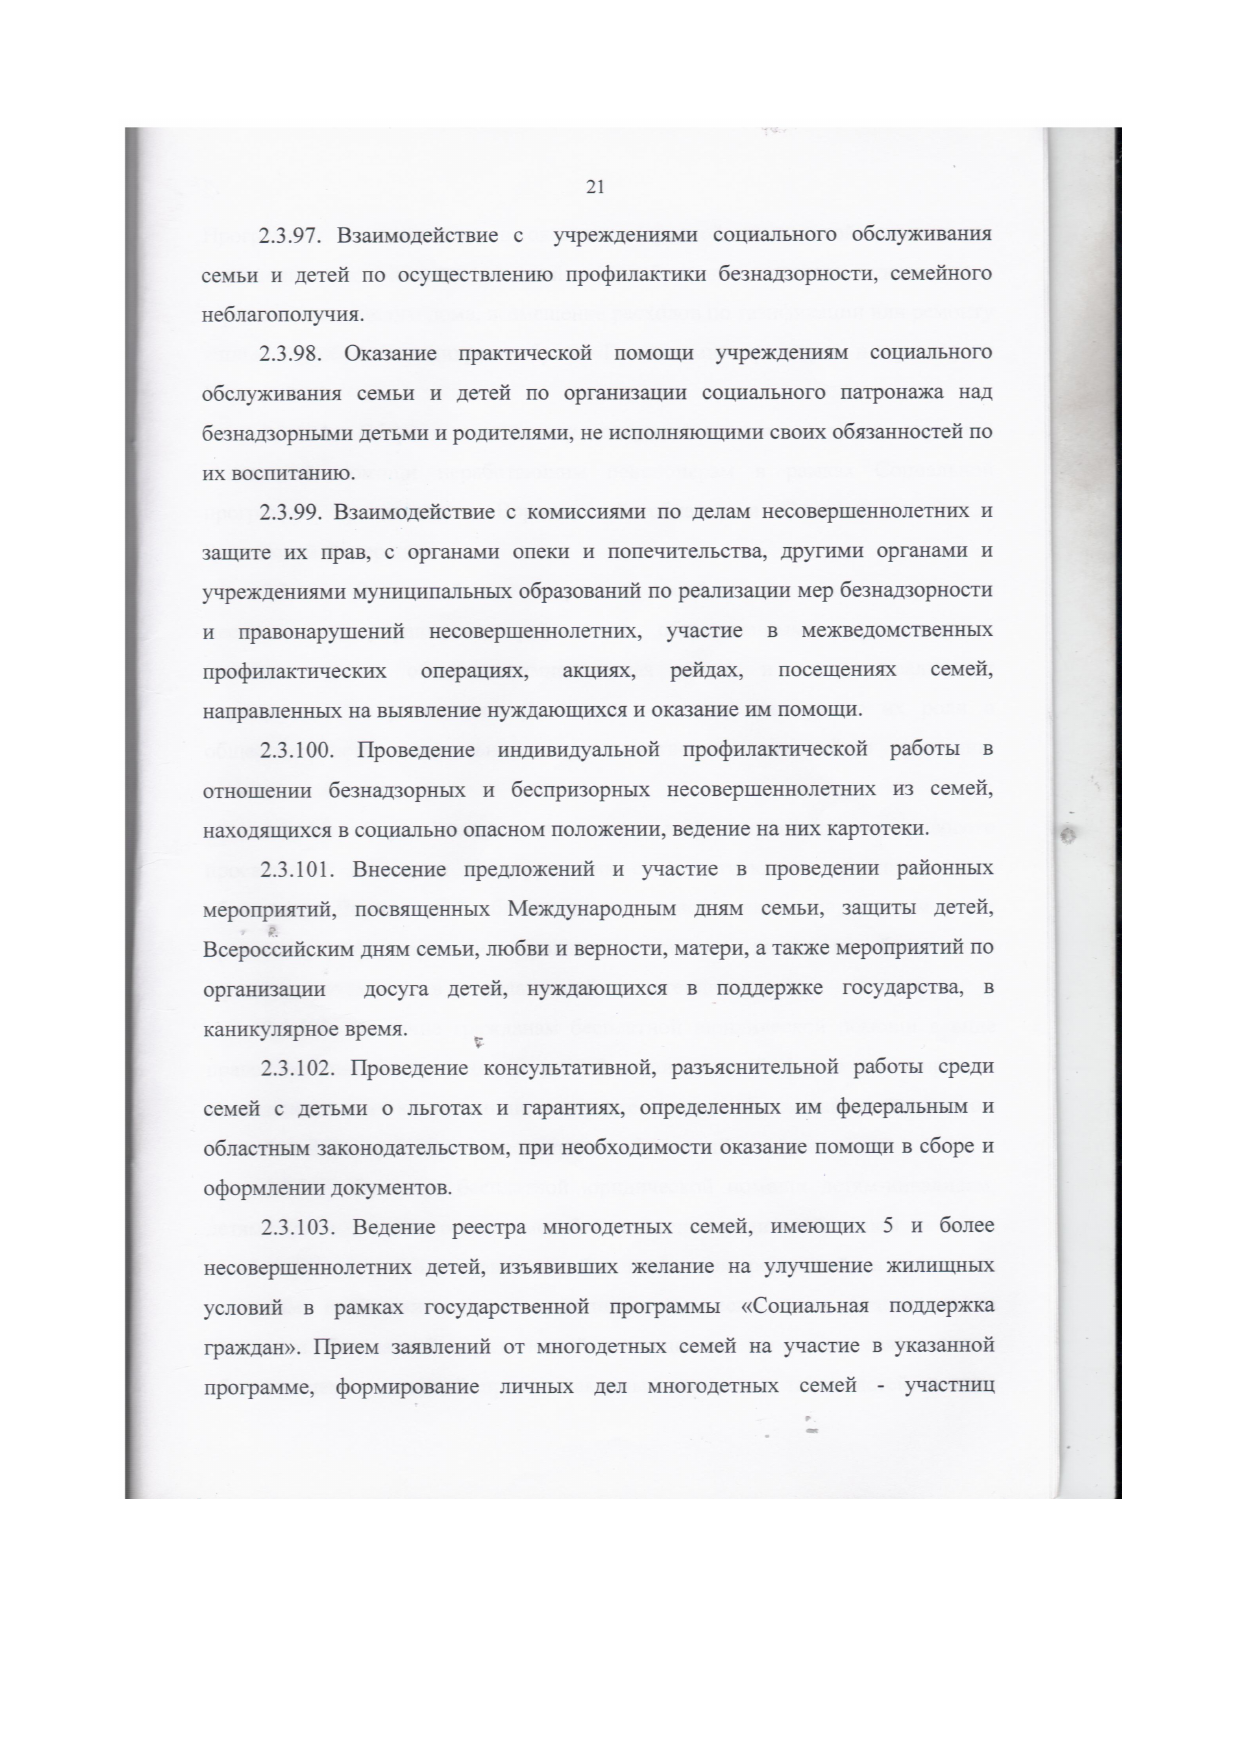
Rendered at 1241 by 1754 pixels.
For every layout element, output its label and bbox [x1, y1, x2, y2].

picture [118, 118, 1122, 1499]
